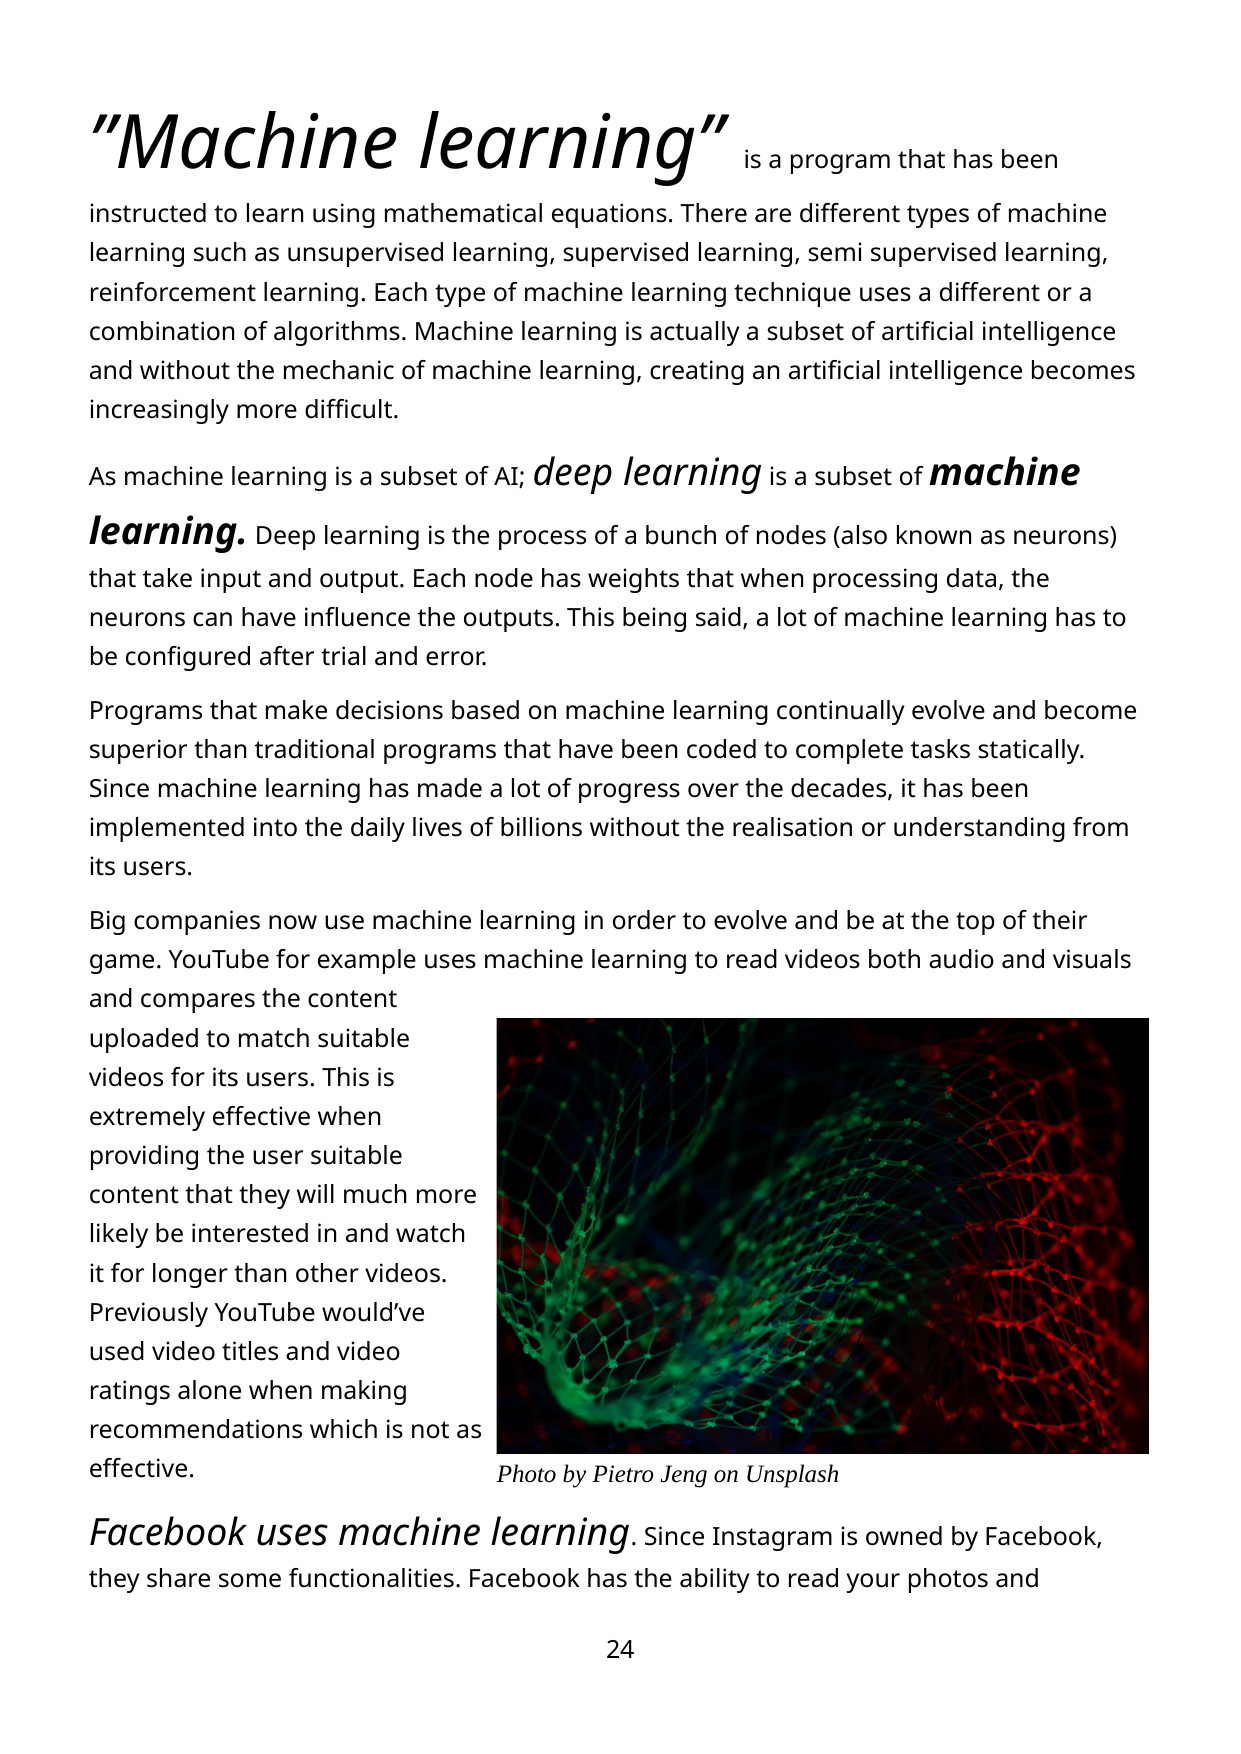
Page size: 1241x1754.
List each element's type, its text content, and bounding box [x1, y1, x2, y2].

text Programs that make decisions based on machine learning continually evolve and become superior than traditional programs that have been coded to complete tasks statically. Since machine learning has made a lot of progress over the decades, it has been implemented into the daily lives of billions without the realisation or understanding from its users. [88, 692, 1152, 883]
text Facebook uses machine learning. Since Instagram is owned by Facebook, they share some functionalities. Facebook has the ability to read your photos and [88, 1505, 1152, 1595]
picture [496, 1018, 1149, 1454]
text As machine learning is a subset of AI; deep learning is a subset of machine learning. Deep learning is the process of a bunch of nodes (also known as neurons) that take input and output. Each node has weights that when processing data, the neurons can have influence the outputs. This being said, a lot of machine learning has to be configured after trial and error. [88, 445, 1152, 673]
text Photo by Pietro Jeng on Unsplash [497, 1454, 1149, 1488]
text ”Machine learning” is a program that has been instructed to learn using mathematical equations. There are different types of machine learning such as unsupervised learning, supervised learning, semi supervised learning, reinforcement learning. Each type of machine learning technique uses a different or a combination of algorithms. Machine learning is actually a subset of artificial intelligence and without the mechanic of machine learning, creating an artificial intelligence becomes increasingly more difficult. [88, 88, 1152, 426]
text Big companies now use machine learning in order to evolve and be at the top of their game. YouTube for example uses machine learning to read videos both audio and visuals and compares the content uploaded to match suitable videos for its users. This is extremely effective when providing the user suitable content that they will much more likely be interested in and watch it for longer than other videos. Previously YouTube would’ve used video titles and video ratings alone when making recommendations which is not as effective. [88, 903, 1152, 1485]
